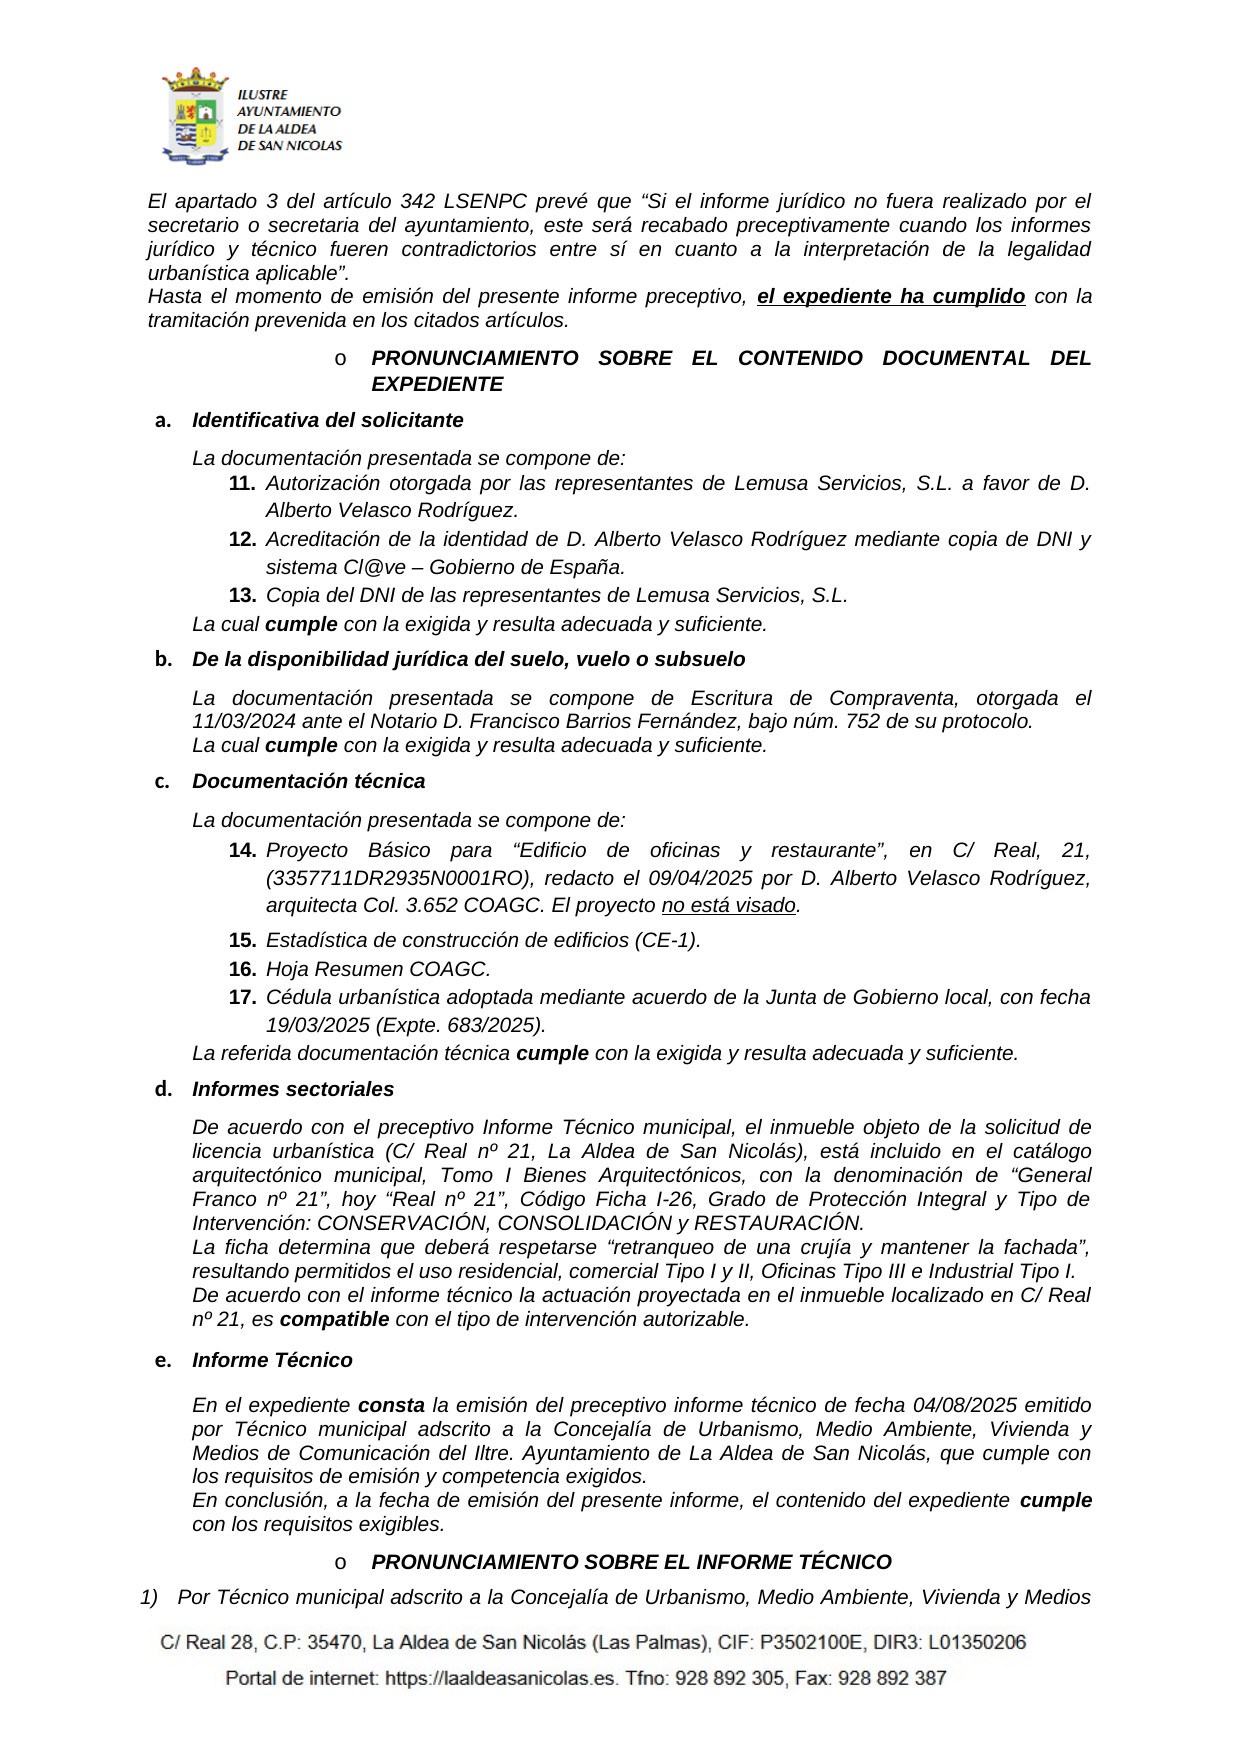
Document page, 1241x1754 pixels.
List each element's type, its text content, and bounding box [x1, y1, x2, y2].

list Cédula urbanística adoptada mediante acuerdo de la Junta de Gobierno local, con fecha 19/03/2025 (Expte. 683/2025). [228, 985, 1093, 1037]
list Proyecto Básico para “Edificio de oficinas y restaurante”, en C/ Real, 21, (3357711DR2935N0001RO), redacto el 09/04/2025 por D. Alberto Velasco Rodríguez, arquitecta Col. 3.652 COAGC. El proyecto no está visado. [228, 838, 1093, 917]
text La documentación presentada se compone de: [192, 446, 1093, 470]
list De la disponibilidad jurídica del suelo, vuelo o subsuelo [154, 644, 1093, 672]
list Por Técnico municipal adscrito a la Concejalía de Urbanismo, Medio Ambiente, Vivienda y Medios [140, 1585, 1093, 1609]
list Documentación técnica [154, 766, 1093, 794]
picture [148, 1626, 1034, 1694]
picture [148, 59, 358, 173]
text De acuerdo con el informe técnico la actuación proyectada en el inmueble localizado en C/ Real nº 21, es compatible con el tipo de intervención autorizable. [192, 1282, 1093, 1330]
text El apartado 3 del artículo 342 LSENPC prevé que “Si el informe jurídico no fuera realizado por el secretario o secretaria del ayuntamiento, este será recabado preceptivamente cuando los informes jurídico y técnico fueren contradictorios entre sí en cuanto a la interpretación de la legalidad urbanística aplicable”. [148, 188, 1093, 284]
text La referida documentación técnica cumple con la exigida y resulta adecuada y suficiente. [192, 1041, 1093, 1065]
text La documentación presentada se compone de: [192, 807, 1093, 831]
list Copia del DNI de las representantes de Lemusa Servicios, S.L. [228, 583, 1093, 607]
list Identificativa del solicitante [154, 405, 1093, 433]
text De acuerdo con el preceptivo Informe Técnico municipal, el inmueble objeto de la solicitud de licencia urbanística (C/ Real nº 21, La Aldea de San Nicolás), está incluido en el catálogo arquitectónico municipal, Tomo I Bienes Arquitectónicos, con la denominación de “General Franco nº 21”, hoy “Real nº 21”, Código Ficha I-26, Grado de Protección Integral y Tipo de Intervención: CONSERVACIÓN, CONSOLIDACIÓN y RESTAURACIÓN. [192, 1115, 1093, 1234]
text La cual cumple con la exigida y resulta adecuada y suficiente. [192, 733, 1093, 757]
text La ficha determina que deberá respetarse “retranqueo de una crujía y mantener la fachada”, resultando permitidos el uso residencial, comercial Tipo I y II, Oficinas Tipo III e Industrial Tipo I. [192, 1234, 1093, 1282]
list Autorización otorgada por las representantes de Lemusa Servicios, S.L. a favor de D. Alberto Velasco Rodríguez. [228, 471, 1093, 522]
subtitle PRONUNCIAMIENTO SOBRE EL CONTENIDO DOCUMENTAL DEL EXPEDIENTE [334, 346, 1093, 396]
text Hasta el momento de emisión del presente informe preceptivo, el expediente ha cumplido con la tramitación prevenida en los citados artículos. [148, 284, 1093, 332]
subtitle PRONUNCIAMIENTO SOBRE EL INFORME TÉCNICO [334, 1550, 1093, 1576]
list Hoja Resumen COAGC. [228, 956, 1093, 980]
list Informes sectoriales [154, 1074, 1093, 1102]
text En conclusión, a la fecha de emisión del presente informe, el contenido del expediente cumple con los requisitos exigibles. [192, 1488, 1093, 1536]
text La cual cumple con la exigida y resulta adecuada y suficiente. [192, 611, 1093, 635]
list Informe Técnico [154, 1345, 1093, 1373]
text En el expediente consta la emisión del preceptivo informe técnico de fecha 04/08/2025 emitido por Técnico municipal adscrito a la Concejalía de Urbanismo, Medio Ambiente, Vivienda y Medios de Comunicación del Iltre. Ayuntamiento de La Aldea de San Nicolás, que cumple con los requisitos de emisión y competencia exigidos. [192, 1392, 1093, 1488]
list Estadística de construcción de edificios (CE-1). [228, 928, 1093, 952]
text La documentación presentada se compone de Escritura de Compraventa, otorgada el 11/03/2024 ante el Notario D. Francisco Barrios Fernández, bajo núm. 752 de su protocolo. [192, 685, 1093, 733]
list Acreditación de la identidad de D. Alberto Velasco Rodríguez mediante copia de DNI y sistema Cl@ve – Gobierno de España. [228, 527, 1093, 578]
